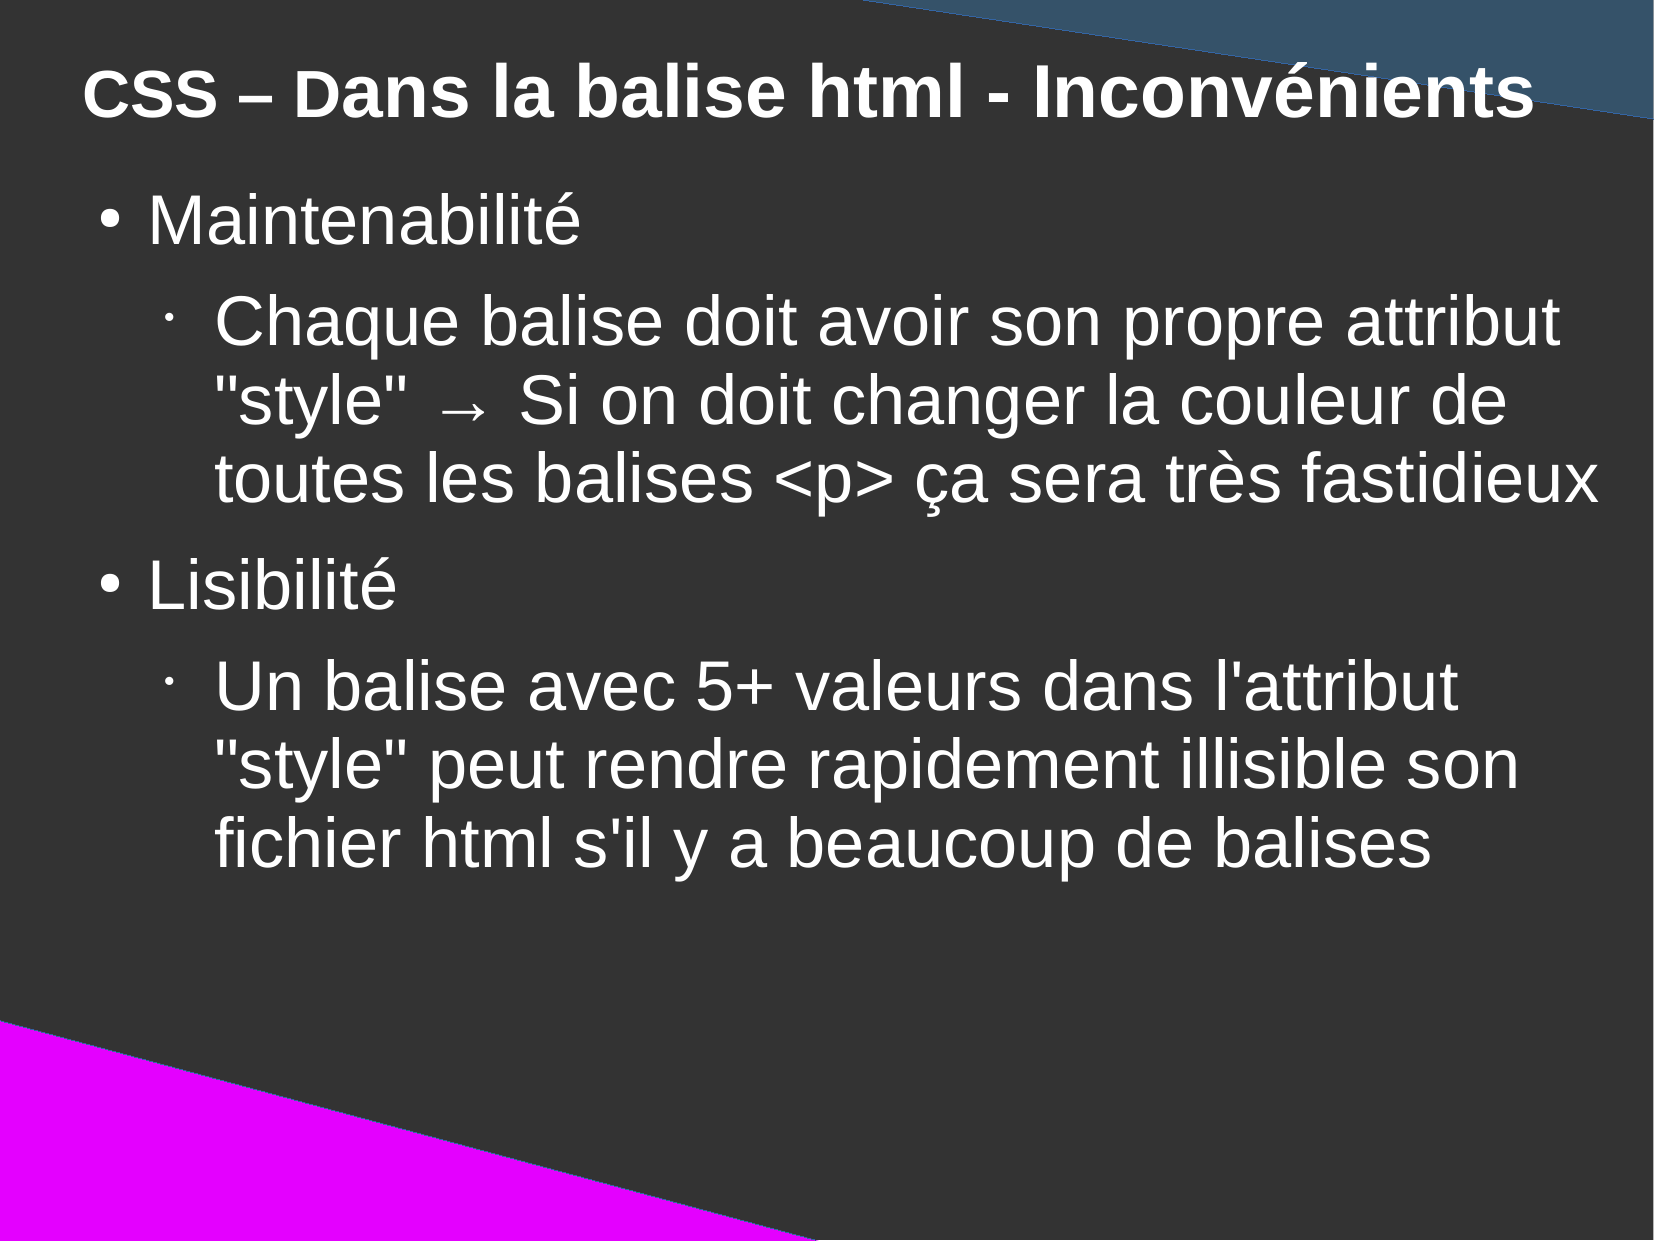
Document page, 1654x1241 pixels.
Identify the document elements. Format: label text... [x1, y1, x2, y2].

text_box [0, 1020, 819, 1241]
text_box [863, 0, 1654, 120]
list Maintenabilité Chaque balise doit avoir son propre attribut "style" → Si on doit changer la couleur de toutes les balises <p> ça sera très fastidieux Lisibilité Un balise avec 5+ valeurs dans l'attribut "style" peut rendre rapidement illisible son fichier html s'il y a beaucoup de balises [80, 180, 1605, 945]
title CSS – Dans la balise html - Inconvénients [82, 49, 1571, 176]
